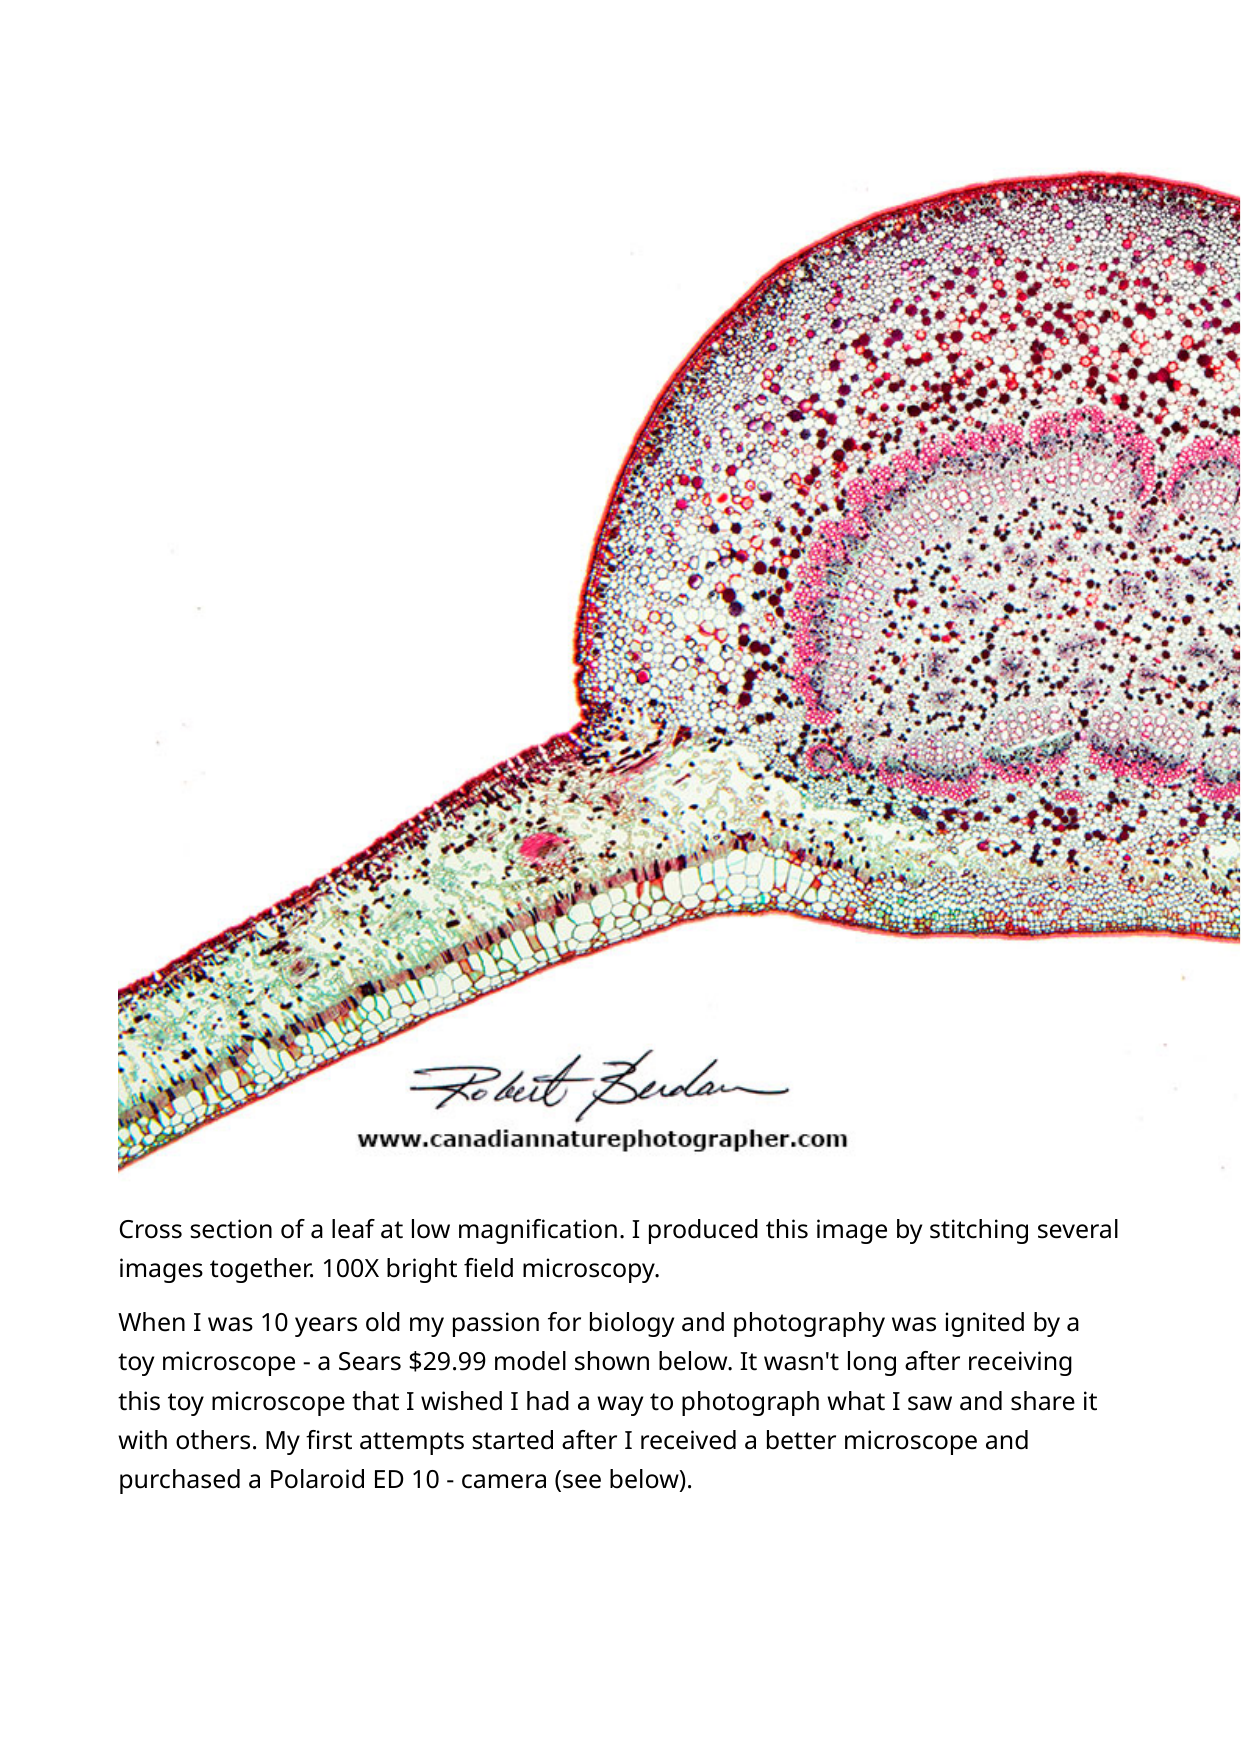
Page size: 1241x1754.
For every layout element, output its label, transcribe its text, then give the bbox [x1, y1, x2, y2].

picture [118, 118, 1241, 1194]
text When I was 10 years old my passion for biology and photography was ignited by a toy microscope - a Sears $29.99 model shown below. It wasn't long after receiving this toy microscope that I wished I had a way to photograph what I saw and share it with others. My first attempts started after I received a better microscope and purchased a Polaroid ED 10 - camera (see below). [118, 1305, 1122, 1496]
text Cross section of a leaf at low magnification. I produced this image by stitching several images together. 100X bright field microscopy. [118, 1212, 1122, 1285]
